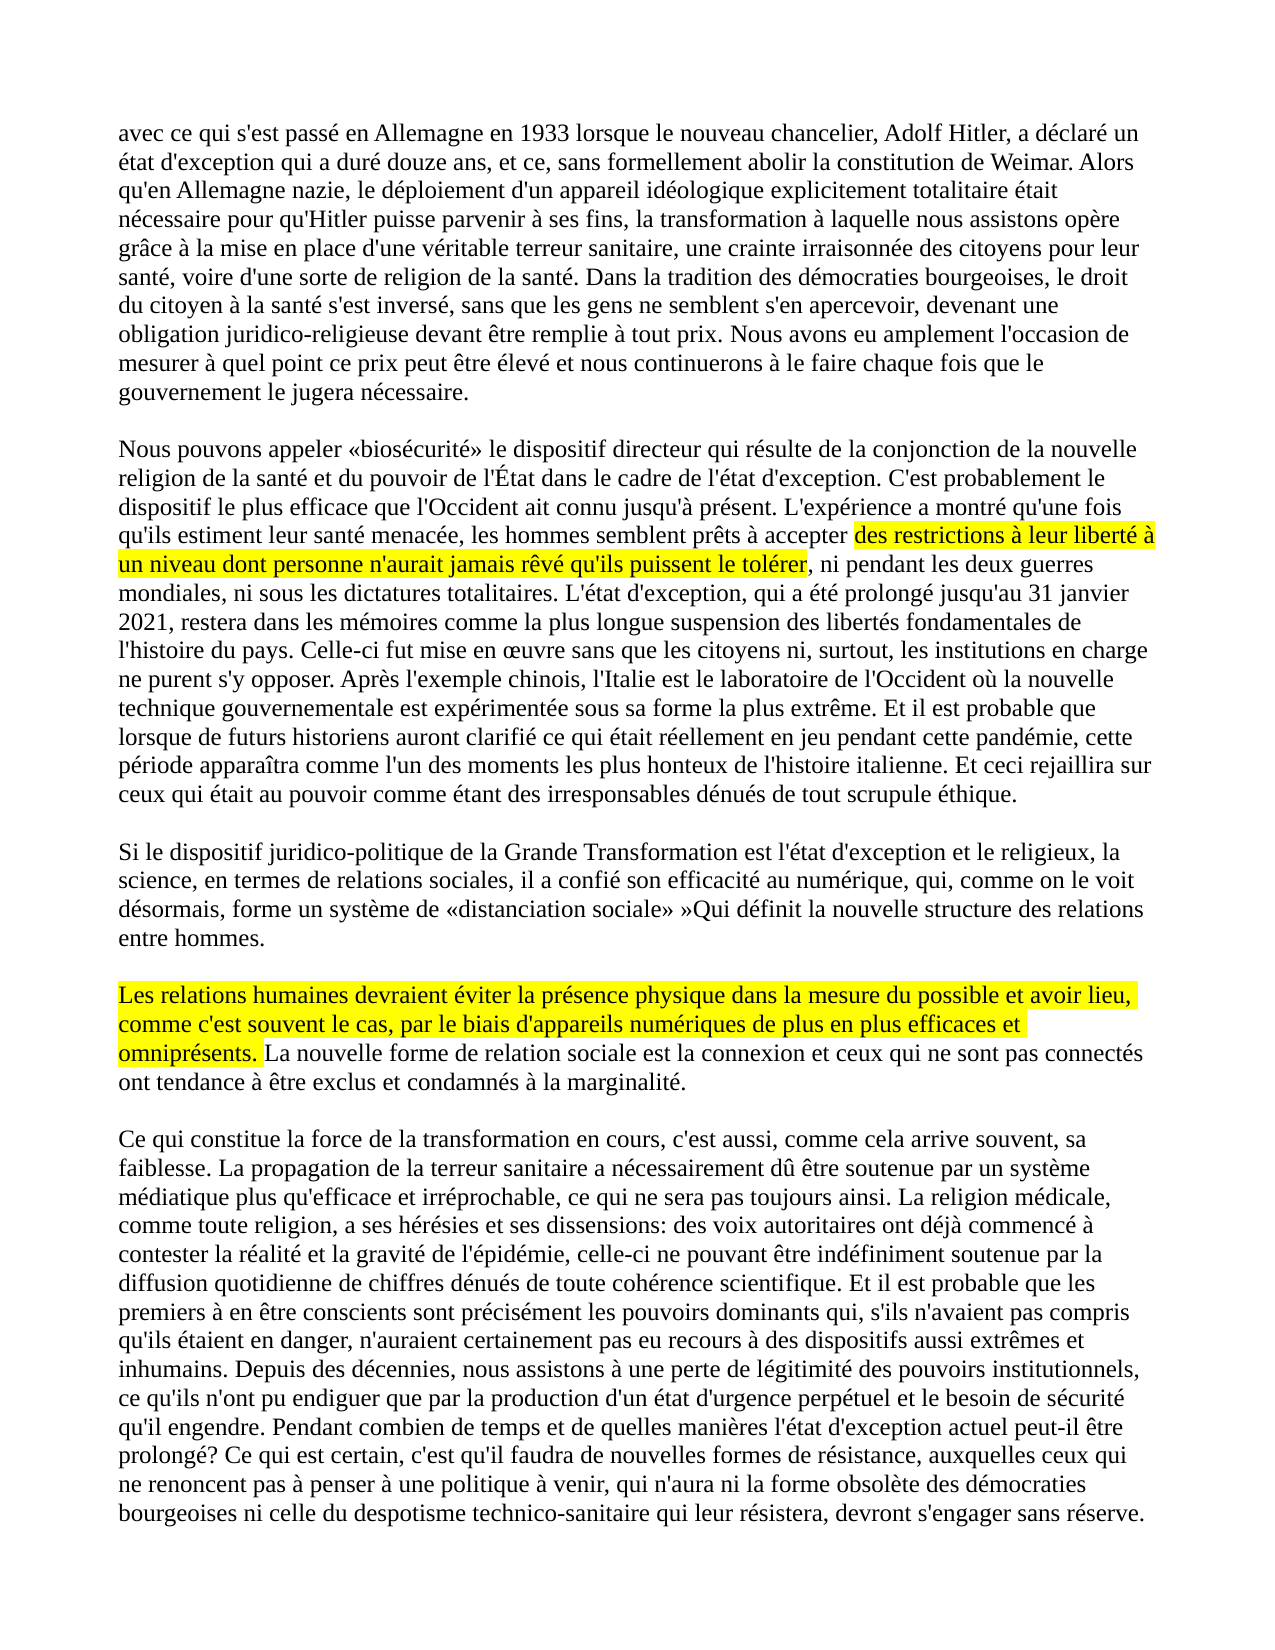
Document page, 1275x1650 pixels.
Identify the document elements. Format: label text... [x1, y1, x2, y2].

text Ce qui constitue la force de la transformation en cours, c'est aussi, comme cela arrive souvent, sa faiblesse. La propagation de la terreur sanitaire a nécessairement dû être soutenue par un système médiatique plus qu'efficace et irréprochable, ce qui ne sera pas toujours ainsi. La religion médicale, comme toute religion, a ses hérésies et ses dissensions: des voix autoritaires ont déjà commencé à contester la réalité et la gravité de l'épidémie, celle-ci ne pouvant être indéfiniment soutenue par la diffusion quotidienne de chiffres dénués de toute cohérence scientifique. Et il est probable que les premiers à en être conscients sont précisément les pouvoirs dominants qui, s'ils n'avaient pas compris qu'ils étaient en danger, n'auraient certainement pas eu recours à des dispositifs aussi extrêmes et inhumains. Depuis des décennies, nous assistons à une perte de légitimité des pouvoirs institutionnels, ce qu'ils n'ont pu endiguer que par la production d'un état d'urgence perpétuel et le besoin de sécurité qu'il engendre. Pendant combien de temps et de quelles manières l'état d'exception actuel peut-il être prolongé? Ce qui est certain, c'est qu'il faudra de nouvelles formes de résistance, auxquelles ceux qui ne renoncent pas à penser à une politique à venir, qui n'aura ni la forme obsolète des démocraties bourgeoises ni celle du despotisme technico-sanitaire qui leur résistera, devront s'engager sans réserve. [118, 1124, 1157, 1527]
text Les relations humaines devraient éviter la présence physique dans la mesure du possible et avoir lieu, comme c'est souvent le cas, par le biais d'appareils numériques de plus en plus efficaces et omniprésents. La nouvelle forme de relation sociale est la connexion et ceux qui ne sont pas connectés ont tendance à être exclus et condamnés à la marginalité. [118, 981, 1157, 1096]
text Nous pouvons appeler «biosécurité» le dispositif directeur qui résulte de la conjonction de la nouvelle religion de la santé et du pouvoir de l'État dans le cadre de l'état d'exception. C'est probablement le dispositif le plus efficace que l'Occident ait connu jusqu'à présent. L'expérience a montré qu'une fois qu'ils estiment leur santé menacée, les hommes semblent prêts à accepter des restrictions à leur liberté à un niveau dont personne n'aurait jamais rêvé qu'ils puissent le tolérer, ni pendant les deux guerres mondiales, ni sous les dictatures totalitaires. L'état d'exception, qui a été prolongé jusqu'au 31 janvier 2021, restera dans les mémoires comme la plus longue suspension des libertés fondamentales de l'histoire du pays. Celle-ci fut mise en œuvre sans que les citoyens ni, surtout, les institutions en charge ne purent s'y opposer. Après l'exemple chinois, l'Italie est le laboratoire de l'Occident où la nouvelle technique gouvernementale est expérimentée sous sa forme la plus extrême. Et il est probable que lorsque de futurs historiens auront clarifié ce qui était réellement en jeu pendant cette pandémie, cette période apparaîtra comme l'un des moments les plus honteux de l'histoire italienne. Et ceci rejaillira sur ceux qui était au pouvoir comme étant des irresponsables dénués de tout scrupule éthique. [118, 434, 1157, 808]
text avec ce qui s'est passé en Allemagne en 1933 lorsque le nouveau chancelier, Adolf Hitler, a déclaré un état d'exception qui a duré douze ans, et ce, sans formellement abolir la constitution de Weimar. Alors qu'en Allemagne nazie, le déploiement d'un appareil idéologique explicitement totalitaire était nécessaire pour qu'Hitler puisse parvenir à ses fins, la transformation à laquelle nous assistons opère grâce à la mise en place d'une véritable terreur sanitaire, une crainte irraisonnée des citoyens pour leur santé, voire d'une sorte de religion de la santé. Dans la tradition des démocraties bourgeoises, le droit du citoyen à la santé s'est inversé, sans que les gens ne semblent s'en apercevoir, devenant une obligation juridico-religieuse devant être remplie à tout prix. Nous avons eu amplement l'occasion de mesurer à quel point ce prix peut être élevé et nous continuerons à le faire chaque fois que le gouvernement le jugera nécessaire. [118, 118, 1157, 406]
text Si le dispositif juridico-politique de la Grande Transformation est l'état d'exception et le religieux, la science, en termes de relations sociales, il a confié son efficacité au numérique, qui, comme on le voit désormais, forme un système de «distanciation sociale» »Qui définit la nouvelle structure des relations entre hommes. [118, 837, 1157, 952]
